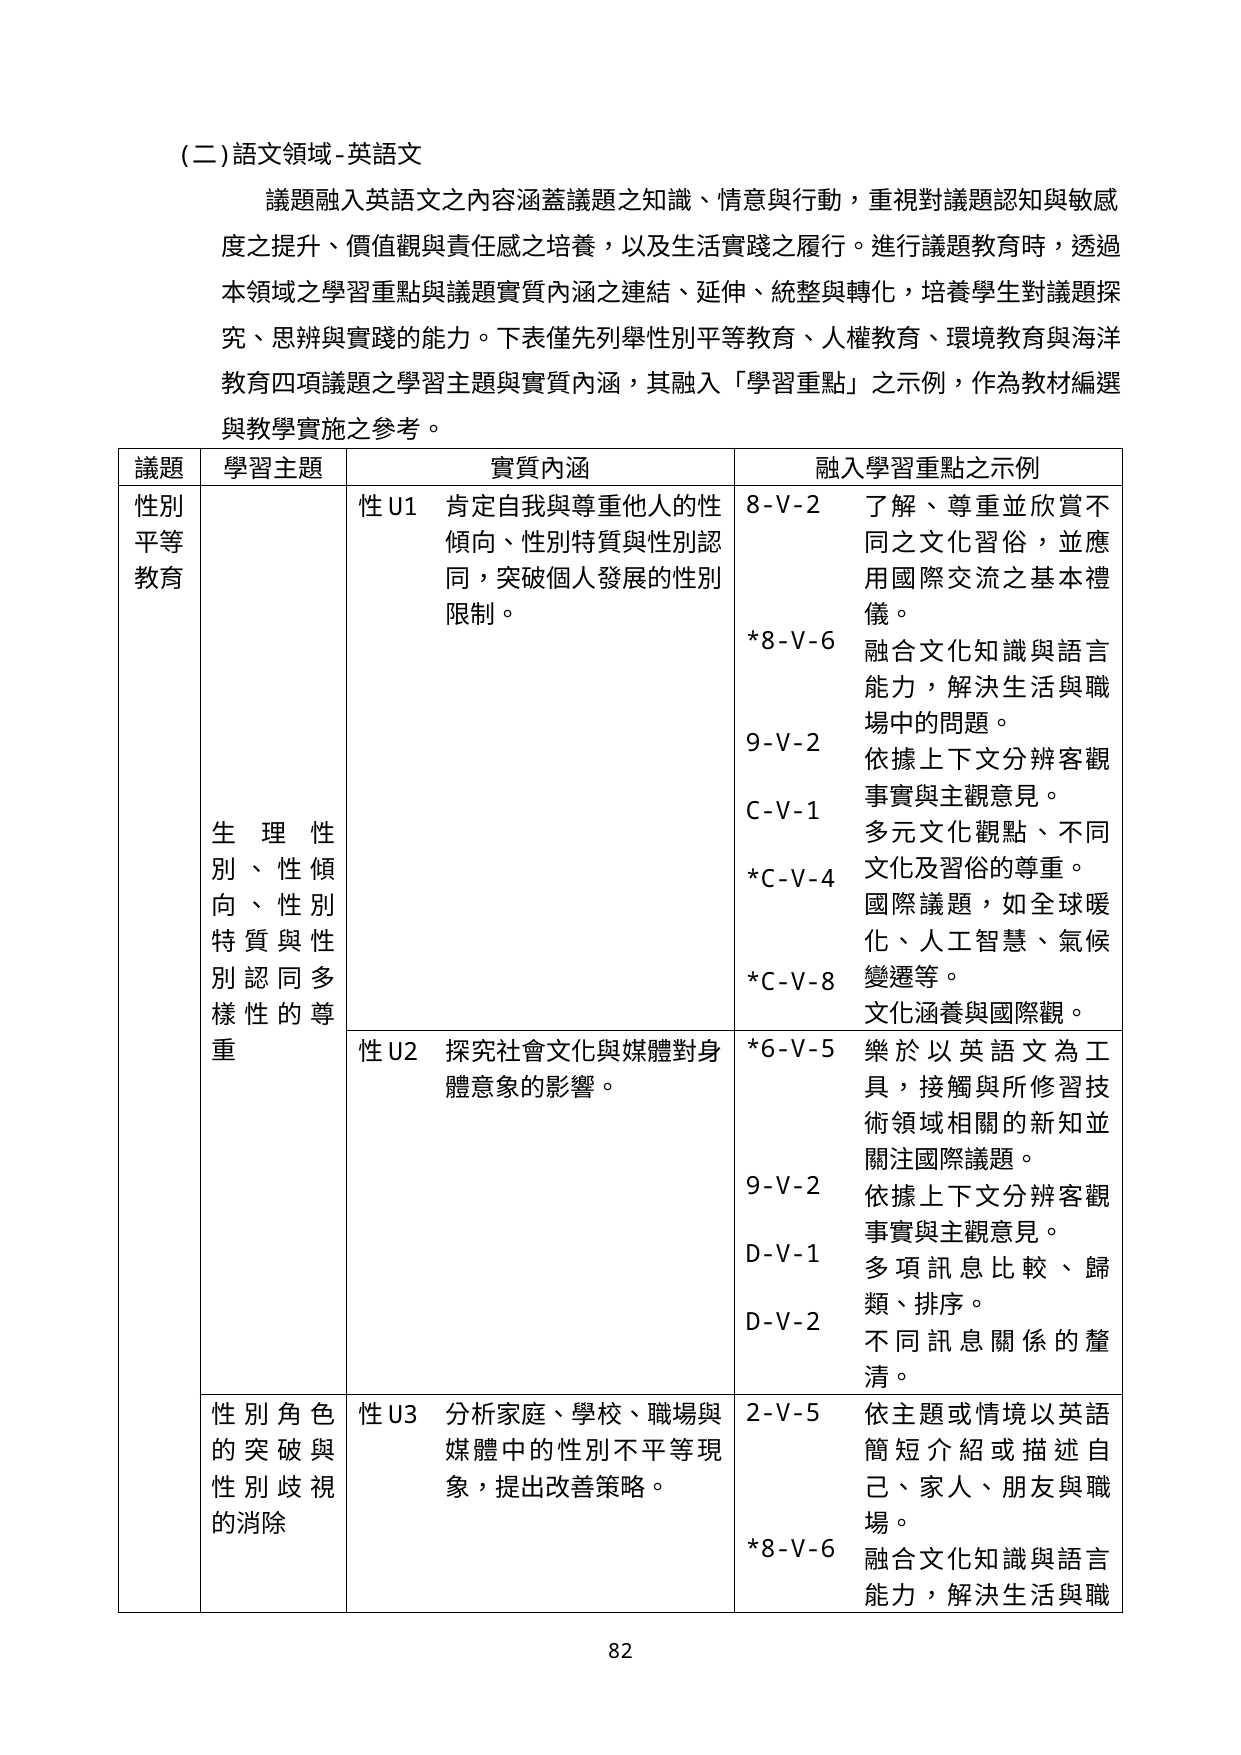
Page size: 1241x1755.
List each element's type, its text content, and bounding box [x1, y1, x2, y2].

table_cell 分析家庭、學校、職場與媒體中的性別不平等現象，提出改善策略。 [434, 1395, 734, 1612]
text 議題融入英語文之內容涵蓋議題之知識、情意與行動，重視對議題認知與敏感度之提升、價值觀與責任感之培養，以及生活實踐之履行。進行議題教育時，透過本領域之學習重點與議題實質內涵之連結、延伸、統整與轉化，培養學生對議題探究、思辨與實踐的能力。下表僅先列舉性別平等教育、人權教育、環境教育與海洋教育四項議題之學習主題與實質內涵，其融入「學習重點」之示例，作為教材編選與教學實施之參考。 [221, 173, 1122, 448]
text (二)語文領域-英語文 [118, 127, 1122, 173]
table_cell 性別角色的突破與性別歧視的消除 [201, 1395, 346, 1612]
table_cell 性別平等教育 [119, 486, 200, 1612]
table_cell 2-V-5 *8-V-6 [735, 1395, 853, 1612]
table_cell 肯定自我與尊重他人的性傾向、性別特質與性別認同，突破個人發展的性別限制。 [434, 486, 734, 1030]
table_header 議題 [119, 449, 200, 485]
table_header 學習主題 [201, 449, 346, 485]
table_cell 性U1 [347, 486, 434, 1030]
table_cell *6-V-5 9-V-2 D-V-1 D-V-2 [735, 1031, 853, 1393]
table_cell 8-V-2 *8-V-6 9-V-2 C-V-1 *C-V-4 *C-V-8 [735, 486, 853, 1030]
table_cell 依主題或情境以英語簡短介紹或描述自己、家人、朋友與職場。 融合文化知識與語言能力，解決生活與職 [853, 1395, 1122, 1612]
table_cell 了解、尊重並欣賞不同之文化習俗，並應用國際交流之基本禮儀。 融合文化知識與語言能力，解決生活與職場中的問題。 依據上下文分辨客觀事實與主觀意見。 多元文化觀點、不同文化及習俗的尊重。 國際議題，如全球暖化、人工智慧、氣候變遷等。 文化涵養與國際觀。 [853, 486, 1122, 1030]
table_cell 生理性別、性傾向、性別特質與性別認同多樣性的尊重 [201, 486, 346, 1393]
table_cell 探究社會文化與媒體對身體意象的影響。 [434, 1031, 734, 1393]
table_header 實質內涵 [347, 449, 734, 485]
table_cell 樂於以英語文為工具，接觸與所修習技術領域相關的新知並關注國際議題。 依據上下文分辨客觀事實與主觀意見。 多項訊息比較、歸類、排序。 不同訊息關係的釐清。 [853, 1031, 1122, 1393]
table_header 融入學習重點之示例 [735, 449, 1122, 485]
table_cell 性U2 [347, 1031, 434, 1393]
table_cell 性U3 [347, 1395, 434, 1612]
